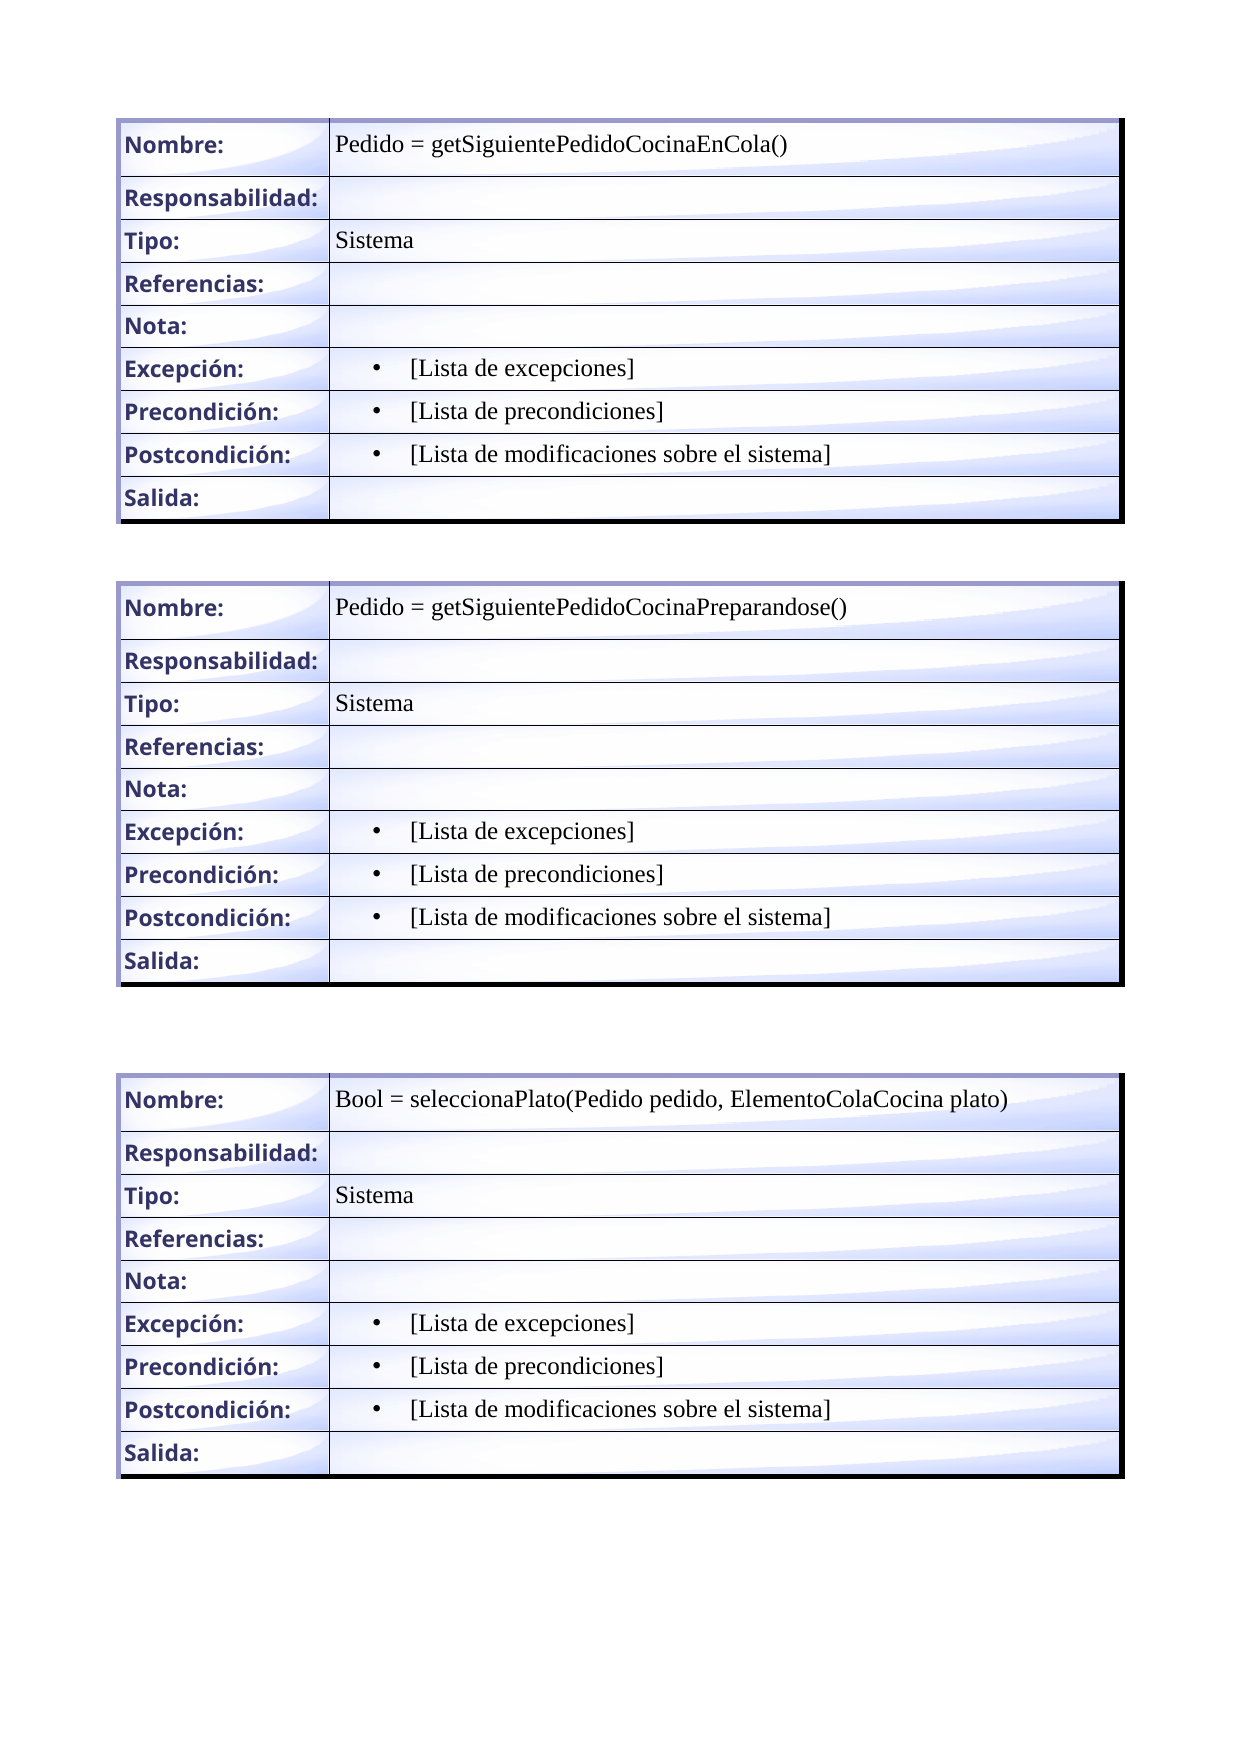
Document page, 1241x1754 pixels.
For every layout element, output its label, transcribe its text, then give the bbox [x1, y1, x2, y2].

table_cell [Lista de modificaciones sobre el sistema] [330, 434, 1119, 476]
table_cell [330, 306, 1119, 347]
table_cell Salida: [121, 1432, 329, 1473]
table_cell Nota: [121, 769, 329, 810]
table_cell [330, 477, 1119, 518]
table_cell Sistema [330, 683, 1119, 725]
table_header Pedido = getSiguientePedidoCocinaEnCola() [330, 123, 1119, 176]
table_cell [330, 726, 1119, 768]
table_header Bool = seleccionaPlato(Pedido pedido, ElementoColaCocina plato) [330, 1078, 1119, 1131]
table_cell [330, 940, 1119, 982]
table_cell Referencias: [121, 726, 329, 768]
table_cell Excepción: [121, 348, 329, 390]
table_cell [330, 769, 1119, 810]
table_cell [330, 263, 1119, 304]
table_cell Responsabilidad: [121, 640, 329, 682]
table_cell Responsabilidad: [121, 177, 329, 219]
table_header Nombre: [121, 586, 329, 639]
table_cell Tipo: [121, 683, 329, 725]
table_cell Salida: [121, 940, 329, 982]
table_header Nombre: [121, 123, 329, 176]
table_cell Sistema [330, 1175, 1119, 1217]
table_cell Salida: [121, 477, 329, 518]
table_cell [330, 1432, 1119, 1473]
table_cell [330, 1261, 1119, 1302]
table_cell Referencias: [121, 1218, 329, 1259]
table_cell [Lista de precondiciones] [330, 391, 1119, 433]
table_cell Postcondición: [121, 897, 329, 939]
table_cell Sistema [330, 220, 1119, 262]
table_cell Postcondición: [121, 434, 329, 476]
table_cell Tipo: [121, 220, 329, 262]
table_cell [Lista de precondiciones] [330, 1346, 1119, 1388]
table_cell Precondición: [121, 854, 329, 896]
table_cell Nota: [121, 306, 329, 347]
table_cell Referencias: [121, 263, 329, 304]
table_cell [Lista de excepciones] [330, 348, 1119, 390]
table_cell Nota: [121, 1261, 329, 1302]
table_cell Excepción: [121, 811, 329, 853]
table_cell [Lista de excepciones] [330, 1303, 1119, 1345]
table_cell [330, 1218, 1119, 1259]
table_cell [Lista de precondiciones] [330, 854, 1119, 896]
table_cell [330, 640, 1119, 682]
table_header Nombre: [121, 1078, 329, 1131]
table_cell Tipo: [121, 1175, 329, 1217]
table_cell [Lista de modificaciones sobre el sistema] [330, 1389, 1119, 1431]
table_cell Precondición: [121, 391, 329, 433]
table_cell [330, 1132, 1119, 1174]
table_cell Excepción: [121, 1303, 329, 1345]
table_header Pedido = getSiguientePedidoCocinaPreparandose() [330, 586, 1119, 639]
table_cell [Lista de modificaciones sobre el sistema] [330, 897, 1119, 939]
table_cell Responsabilidad: [121, 1132, 329, 1174]
table_cell [Lista de excepciones] [330, 811, 1119, 853]
table_cell Precondición: [121, 1346, 329, 1388]
table_cell [330, 177, 1119, 219]
table_cell Postcondición: [121, 1389, 329, 1431]
